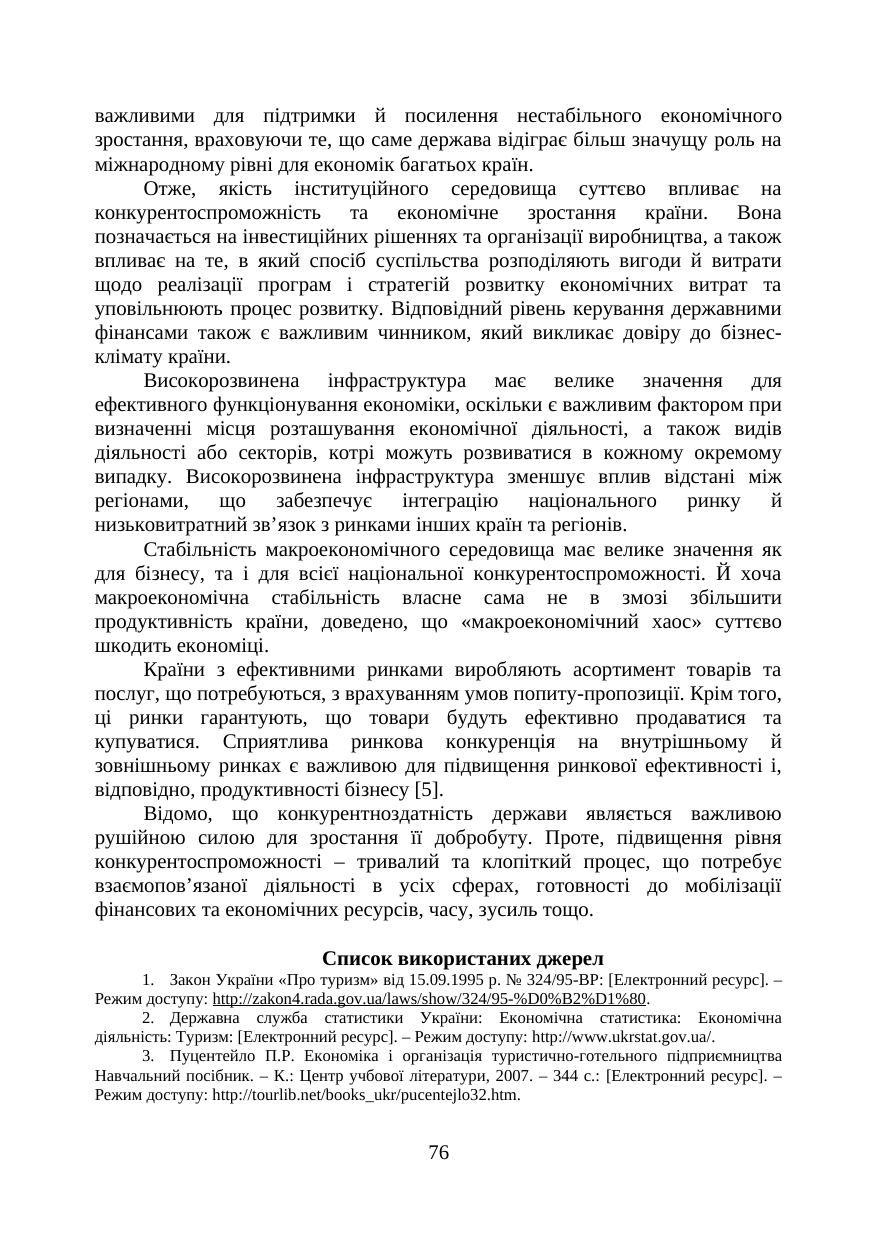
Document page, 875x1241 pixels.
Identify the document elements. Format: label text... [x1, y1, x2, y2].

text важливими для підтримки й посилення нестабільного економічного зростання, враховуючи те, що саме держава відіграє більш значущу роль на міжнародному рівні для економік багатьох країн. [94, 103, 782, 176]
text Високорозвинена інфраструктура має велике значення для ефективного функціонування економіки, оскільки є важливим фактором при визначенні місця розташування економічної діяльності, а також видів діяльності або секторів, котрі можуть розвиватися в кожному окремому випадку. Високорозвинена інфраструктура зменшує вплив відстані між регіонами, що забезпечує інтеграцію національного ринку й низьковитратний зв’язок з ринками інших країн та регіонів. [94, 368, 782, 536]
text Отже, якість інституційного середовища суттєво впливає на конкурентоспроможність та економічне зростання країни. Вона позначається на інвестиційних рішеннях та організації виробництва, а також впливає на те, в який спосіб суспільства розподіляють вигоди й витрати щодо реалізації програм і стратегій розвитку економічних витрат та уповільнюють процес розвитку. Відповідний рівень керування державними фінансами також є важливим чинником, який викликає довіру до бізнес-клімату країни. [94, 176, 782, 368]
text Відомо, що конкурентноздатність держави являється важливою рушійною силою для зростання її добробуту. Проте, підвищення рівня конкурентоспроможності – тривалий та клопіткий процес, що потребує взаємопов’язаної діяльності в усіх сферах, готовності до мобілізації фінансових та економічних ресурсів, часу, зусиль тощо. [94, 801, 782, 921]
text Список використаних джерел [94, 946, 782, 969]
list Пуцентейло П.Р. Економіка і організація туристично-готельного підприємництва Навчальний посібник. – К.: Центр учбової літератури, 2007. – 344 с.: [Електронний ресурс]. – Режим доступу: http://tourlib.net/books_ukr/pucentejlo32.htm. [94, 1046, 782, 1104]
text Країни з ефективними ринками виробляють асортимент товарів та послуг, що потребуються, з врахуванням умов попиту-пропозиції. Крім того, ці ринки гарантують, що товари будуть ефективно продаватися та купуватися. Сприятлива ринкова конкуренція на внутрішньому й зовнішньому ринках є важливою для підвищення ринкової ефективності і, відповідно, продуктивності бізнесу [5]. [94, 657, 782, 801]
text Стабільність макроекономічного середовища має велике значення як для бізнесу, та і для всієї національної конкурентоспроможності. Й хоча макроекономічна стабільність власне сама не в змозі збільшити продуктивність країни, доведено, що «макроекономічний хаос» суттєво шкодить економіці. [94, 536, 782, 657]
list Державна служба статистики України: Економічна статистика: Економічна діяльність: Туризм: [Електронний ресурс]. – Режим доступу: http://www.ukrstat.gov.ua/. [94, 1008, 782, 1046]
list Закон України «Про туризм» від 15.09.1995 р. № 324/95-ВР: [Електронний ресурс]. – Режим доступу: http://zakon4.rada.gov.ua/laws/show/324/95-%D0%B2%D1%80. [94, 969, 782, 1008]
